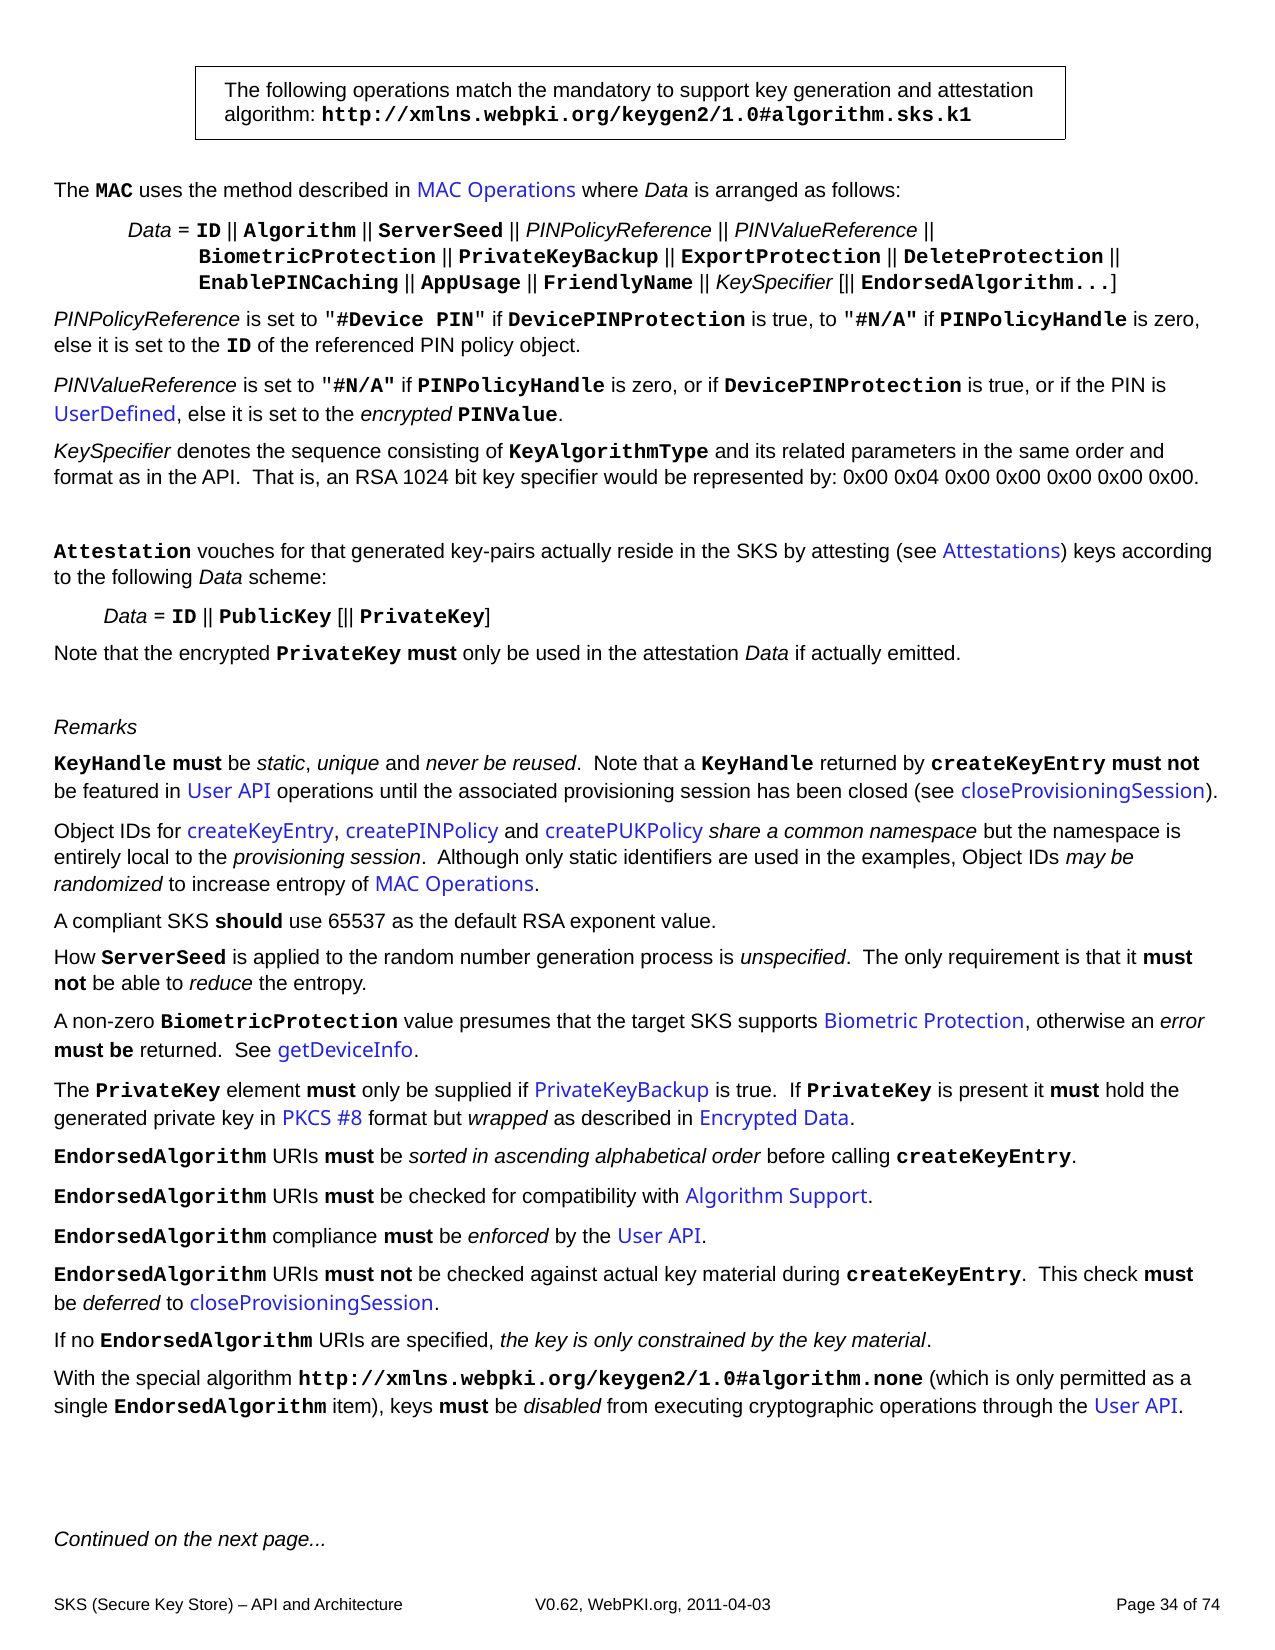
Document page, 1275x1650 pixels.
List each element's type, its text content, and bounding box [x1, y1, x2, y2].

text The MAC uses the method described in MAC Operations where Data is arranged as follows: [54, 175, 1221, 203]
text With the special algorithm http://xmlns.webpki.org/keygen2/1.0#algorithm.none (which is only permitted as a single EndorsedAlgorithm item), keys must be disabled from executing cryptographic operations through the User API. [54, 1366, 1221, 1420]
text A non-zero BiometricProtection value presumes that the target SKS supports Biometric Protection, otherwise an error must be returned. See getDeviceInfo. [54, 1006, 1221, 1063]
text EndorsedAlgorithm URIs must be sorted in ascending alphabetical order before calling createKeyEntry. [54, 1144, 1221, 1169]
text If no EndorsedAlgorithm URIs are specified, the key is only constrained by the key material. [54, 1328, 1221, 1354]
text KeyHandle must be static, unique and never be reused. Note that a KeyHandle returned by createKeyEntry must not be featured in User API operations until the associated provisioning session has been closed (see closeProvisioningSession). [54, 750, 1221, 804]
text Data = ID || Algorithm || ServerSeed || PINPolicyReference || PINValueReference || BiometricProtection || PrivateKeyBackup || ExportProtection || DeleteProtection || EnablePINCaching || AppUsage || FriendlyName || KeySpecifier [|| EndorsedAlgorithm...] [54, 215, 1221, 295]
text Object IDs for createKeyEntry, createPINPolicy and createPUKPolicy share a common namespace but the namespace is entirely local to the provisioning session. Although only static identifiers are used in the examples, Object IDs may be randomized to increase entropy of MAC Operations. [54, 816, 1221, 897]
text PINValueReference is set to "#N/A" if PINPolicyHandle is zero, or if DevicePINProtection is true, or if the PIN is UserDefined, else it is set to the encrypted PINValue. [54, 371, 1221, 428]
text Note that the encrypted PrivateKey must only be used in the attestation Data if actually emitted. [54, 641, 1221, 667]
text The PrivateKey element must only be supplied if PrivateKeyBackup is true. If PrivateKey is present it must hold the generated private key in PKCS #8 format but wrapped as described in Encrypted Data. [54, 1075, 1221, 1132]
text Data = ID || PublicKey [|| PrivateKey] [54, 601, 1221, 629]
text Attestation vouches for that generated key-pairs actually reside in the SKS by attesting (see Attestations) keys according to the following Data scheme: [54, 537, 1221, 589]
table_header The following operations match the mandatory to support key generation and attestation algorithm: http://xmlns.webpki.org/keygen2/1.0#algorithm.sks.k1 [196, 67, 1065, 139]
text PINPolicyReference is set to "#Device PIN" if DevicePINProtection is true, to "#N/A" if PINPolicyHandle is zero, else it is set to the ID of the referenced PIN policy object. [54, 307, 1221, 359]
text Remarks [54, 714, 1221, 738]
text How ServerSeed is applied to the random number generation process is unspecified. The only requirement is that it must not be able to reduce the entropy. [54, 945, 1221, 994]
text KeySpecifier denotes the sequence consisting of KeyAlgorithmType and its related parameters in the same order and format as in the API. That is, an RSA 1024 bit key specifier would be represented by: 0x00 0x04 0x00 0x00 0x00 0x00 0x00. [54, 439, 1221, 489]
text EndorsedAlgorithm compliance must be enforced by the User API. [54, 1222, 1221, 1250]
text EndorsedAlgorithm URIs must be checked for compatibility with Algorithm Support. [54, 1181, 1221, 1210]
text A compliant SKS should use 65537 as the default RSA exponent value. [54, 909, 1221, 933]
text EndorsedAlgorithm URIs must not be checked against actual key material during createKeyEntry. This check must be deferred to closeProvisioningSession. [54, 1262, 1221, 1316]
text Continued on the next page... [54, 1503, 1221, 1551]
